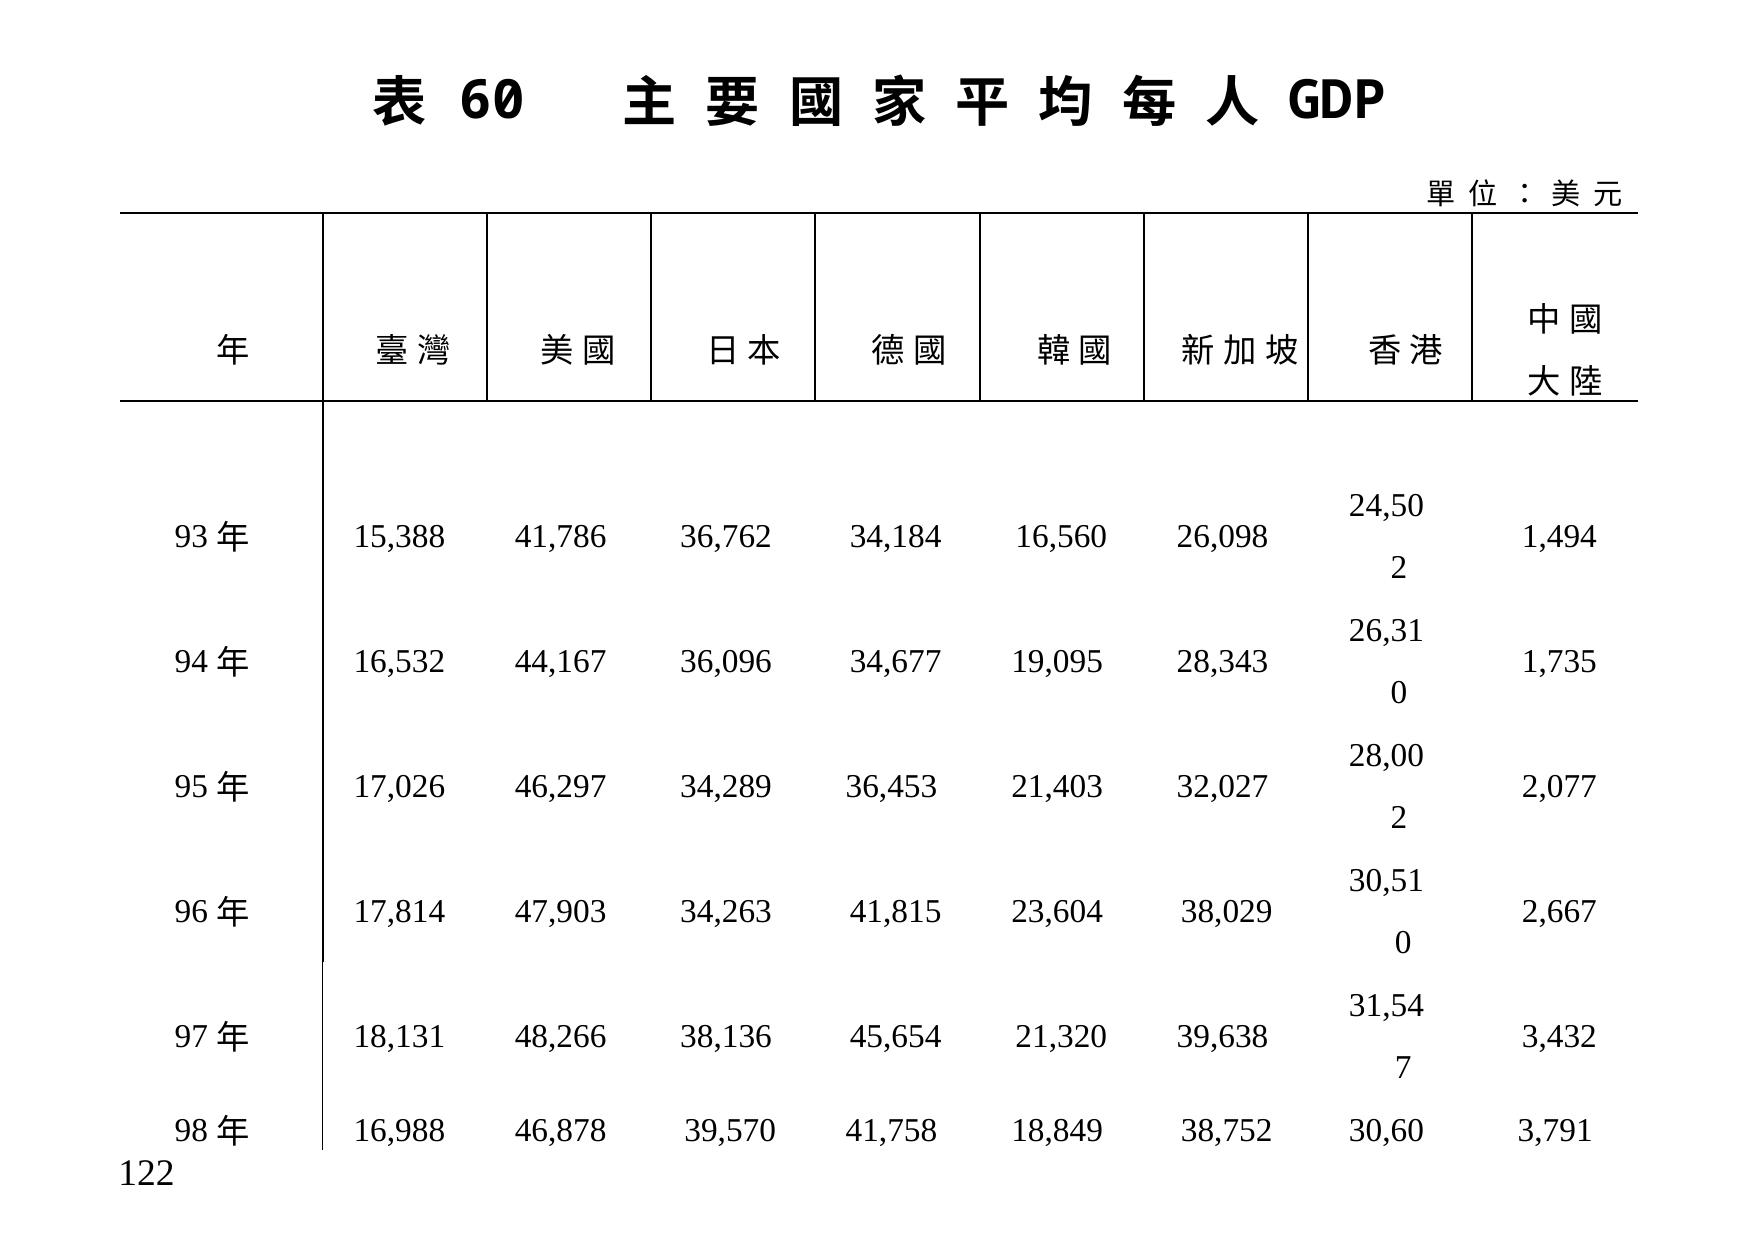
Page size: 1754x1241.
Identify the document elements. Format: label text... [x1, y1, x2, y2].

table_cell 26,310 [1308, 587, 1472, 712]
table_cell 34,677 [815, 587, 979, 712]
table_cell 16,988 [323, 1087, 487, 1150]
table_cell 15,388 [324, 402, 487, 587]
table_header 美國 [488, 214, 650, 400]
table_cell 44,167 [487, 587, 651, 712]
table_cell 30,510 [1308, 837, 1472, 962]
table_cell 17,026 [324, 712, 487, 837]
table_cell 2,667 [1472, 837, 1637, 962]
table_cell 3,791 [1472, 1087, 1637, 1150]
table_header 香港 [1309, 214, 1471, 400]
table_cell 93年 [120, 402, 322, 587]
table_header 新加坡 [1145, 214, 1307, 400]
table_cell 36,453 [815, 712, 979, 837]
table_cell 1,494 [1472, 402, 1637, 587]
table_cell 41,815 [815, 837, 979, 962]
table_cell 18,849 [980, 1087, 1144, 1150]
table_cell 34,263 [651, 837, 815, 962]
table_cell 16,560 [980, 402, 1144, 587]
table_cell 38,752 [1144, 1087, 1308, 1150]
table_cell 26,098 [1144, 402, 1308, 587]
table_cell 97年 [120, 962, 322, 1087]
table_cell 39,638 [1144, 962, 1308, 1087]
table_cell 46,297 [487, 712, 651, 837]
table_cell 19,095 [980, 587, 1144, 712]
subtitle 表60 主要國家平均每人GDP [128, 25, 1628, 150]
table_cell 21,320 [980, 962, 1144, 1087]
table_cell 17,814 [324, 837, 487, 962]
table_cell 38,136 [651, 962, 815, 1087]
table_cell 34,289 [651, 712, 815, 837]
table_cell 47,903 [487, 837, 651, 962]
table_cell 38,029 [1144, 837, 1308, 962]
table_cell 24,502 [1308, 402, 1472, 587]
table_cell 48,266 [487, 962, 651, 1087]
table_cell 34,184 [815, 402, 979, 587]
table_cell 30,60 [1308, 1087, 1472, 1150]
table_cell 45,654 [815, 962, 979, 1087]
table_cell 21,403 [980, 712, 1144, 837]
table_cell 28,343 [1144, 587, 1308, 712]
table_cell 96年 [120, 837, 322, 962]
table_cell 41,758 [815, 1087, 979, 1150]
table_cell 39,570 [651, 1087, 815, 1150]
table_cell 28,002 [1308, 712, 1472, 837]
table_cell 16,532 [324, 587, 487, 712]
table_cell 32,027 [1144, 712, 1308, 837]
table_cell 3,432 [1472, 962, 1637, 1087]
table_cell 36,096 [651, 587, 815, 712]
table_header 韓國 [981, 214, 1143, 400]
table_cell 2,077 [1472, 712, 1637, 837]
table_cell 31,547 [1308, 962, 1472, 1087]
table_cell 1,735 [1472, 587, 1637, 712]
table_header 德國 [816, 214, 979, 400]
text 單位：美元 [128, 150, 1628, 212]
table_cell 94年 [120, 587, 322, 712]
table_cell 98年 [120, 1087, 322, 1150]
table_header 臺灣 [324, 214, 486, 400]
table_header 年 [120, 214, 322, 400]
table_cell 46,878 [487, 1087, 651, 1150]
table_cell 95年 [120, 712, 322, 837]
table_cell 41,786 [487, 402, 651, 587]
table_cell 18,131 [323, 962, 487, 1087]
table_cell 36,762 [651, 402, 815, 587]
table_header 中國大陸 [1473, 214, 1637, 400]
table_header 日本 [652, 214, 814, 400]
table_cell 23,604 [980, 837, 1144, 962]
